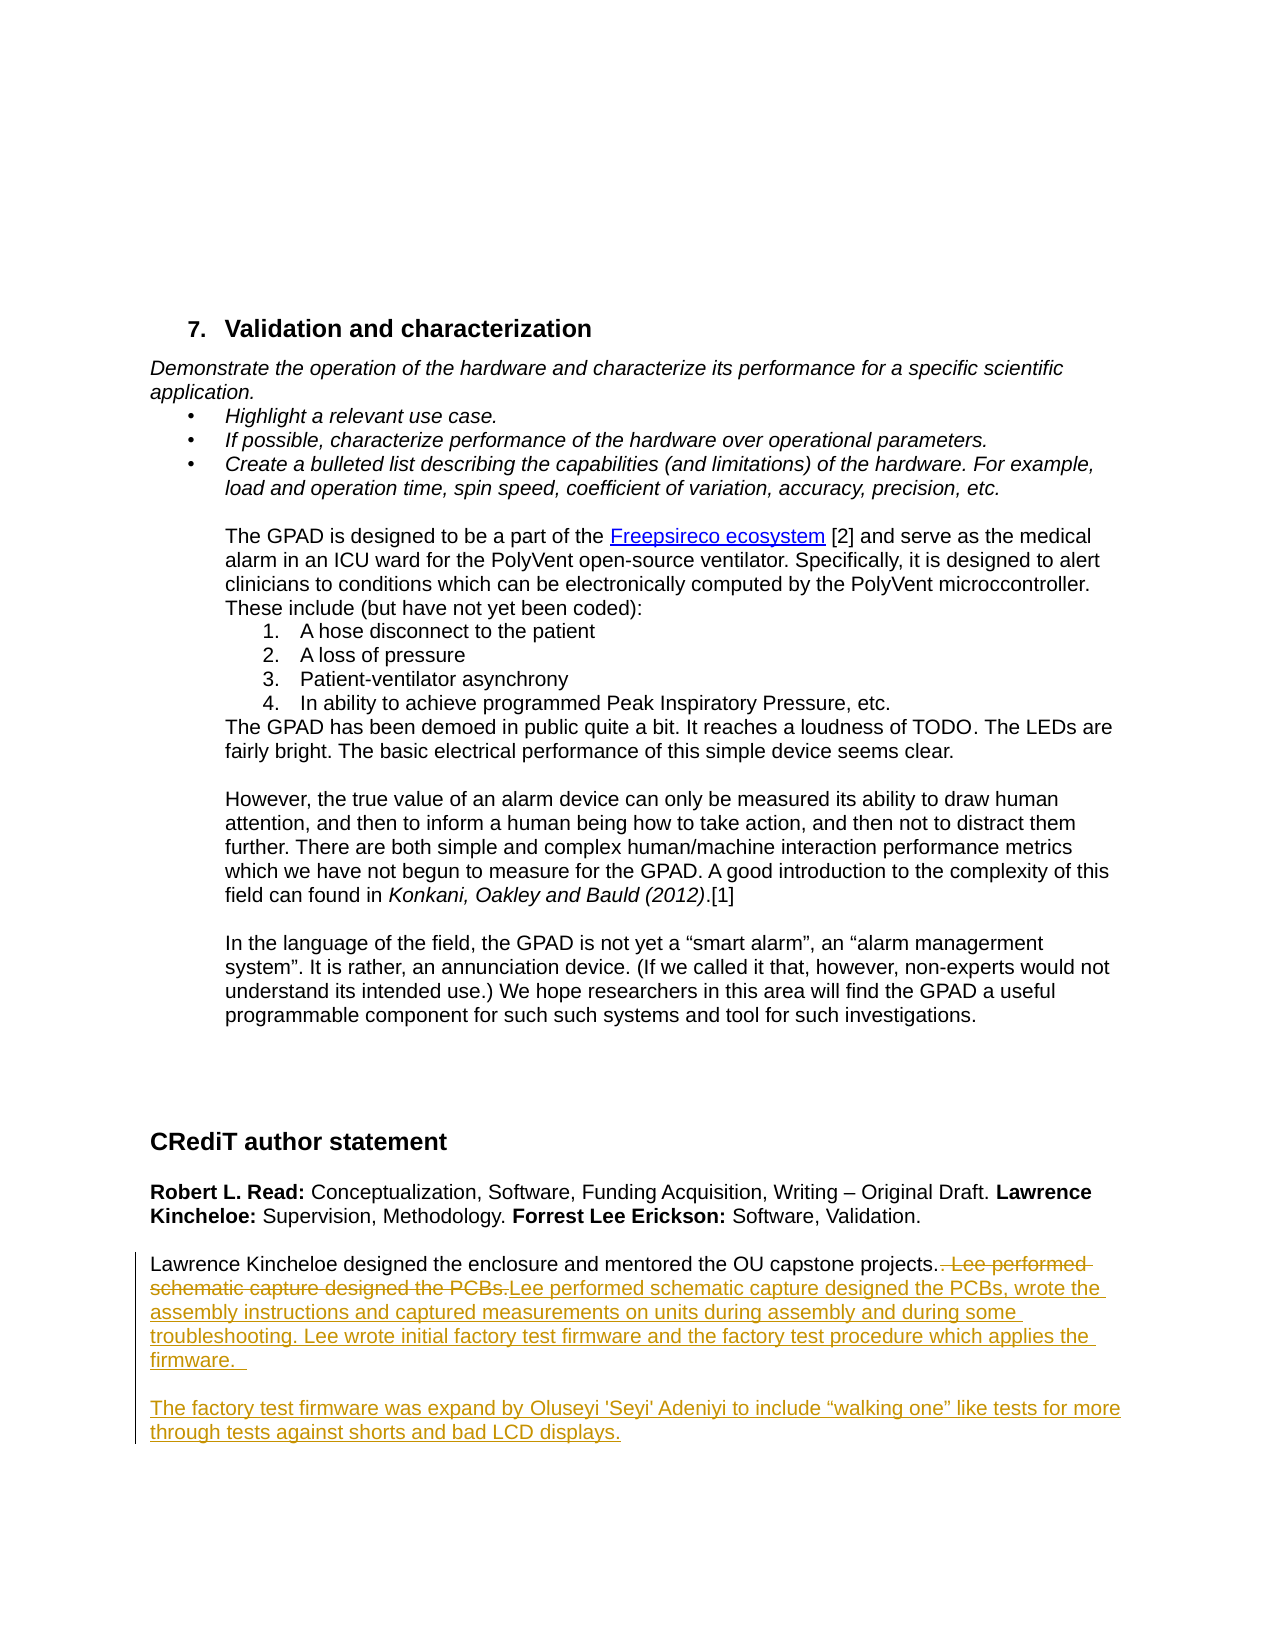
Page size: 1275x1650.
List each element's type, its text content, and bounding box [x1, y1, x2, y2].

list The GPAD has been demoed in public quite a bit. It reaches a loudness of TODO. The LEDs are fairly bright. The basic electrical performance of this simple device seems clear. [225, 715, 1125, 763]
text The factory test firmware was expand by Oluseyi 'Seyi' Adeniyi to include “walking one” like tests for more through tests against shorts and bad LCD displays. [150, 1396, 1125, 1443]
text Robert L. Read: Conceptualization, Software, Funding Acquisition, Writing – Original Draft. Lawrence Kincheloe: Supervision, Methodology. Forrest Lee Erickson: Software, Validation. [150, 1180, 1125, 1228]
list A hose disconnect to the patient [262, 619, 1125, 643]
list In the language of the field, the GPAD is not yet a “smart alarm”, an “alarm managerment system”. It is rather, an annunciation device. (If we called it that, however, non-experts would not understand its intended use.) We hope researchers in this area will find the GPAD a useful programmable component for such such systems and tool for such investigations. [225, 931, 1125, 1027]
text CRediT author statement [150, 1127, 1125, 1156]
list Validation and characterization [187, 314, 1125, 343]
list In ability to achieve programmed Peak Inspiratory Pressure, etc. [262, 691, 1125, 715]
list Create a bulleted list describing the capabilities (and limitations) of the hardware. For example, load and operation time, spin speed, coefficient of variation, accuracy, precision, etc. [187, 452, 1125, 499]
list Highlight a relevant use case. [187, 403, 1125, 427]
list A loss of pressure [262, 643, 1125, 667]
list However, the true value of an alarm device can only be measured its ability to draw human attention, and then to inform a human being how to take action, and then not to distract them further. There are both simple and complex human/machine interaction performance metrics which we have not begun to measure for the GPAD. A good introduction to the complexity of this field can found in Konkani, Oakley and Bauld (2012).[1] [225, 787, 1125, 907]
list If possible, characterize performance of the hardware over operational parameters. [187, 427, 1125, 452]
list The GPAD is designed to be a part of the Freepsireco ecosystem [2] and serve as the medical alarm in an ICU ward for the PolyVent open-source ventilator. Specifically, it is designed to alert clinicians to conditions which can be electronically computed by the PolyVent microccontroller. These include (but have not yet been coded): [225, 523, 1125, 619]
text Lawrence Kincheloe designed the enclosure and mentored the OU capstone projects.Lee performed schematic capture designed the PCBs, wrote the assembly instructions and captured measurements on units during assembly and during some troubleshooting. Lee wrote initial factory test firmware and the factory test procedure which applies the firmware. [150, 1252, 1125, 1372]
list Patient-ventilator asynchrony [262, 667, 1125, 691]
text Demonstrate the operation of the hardware and characterize its performance for a specific scientific application. [150, 356, 1125, 403]
